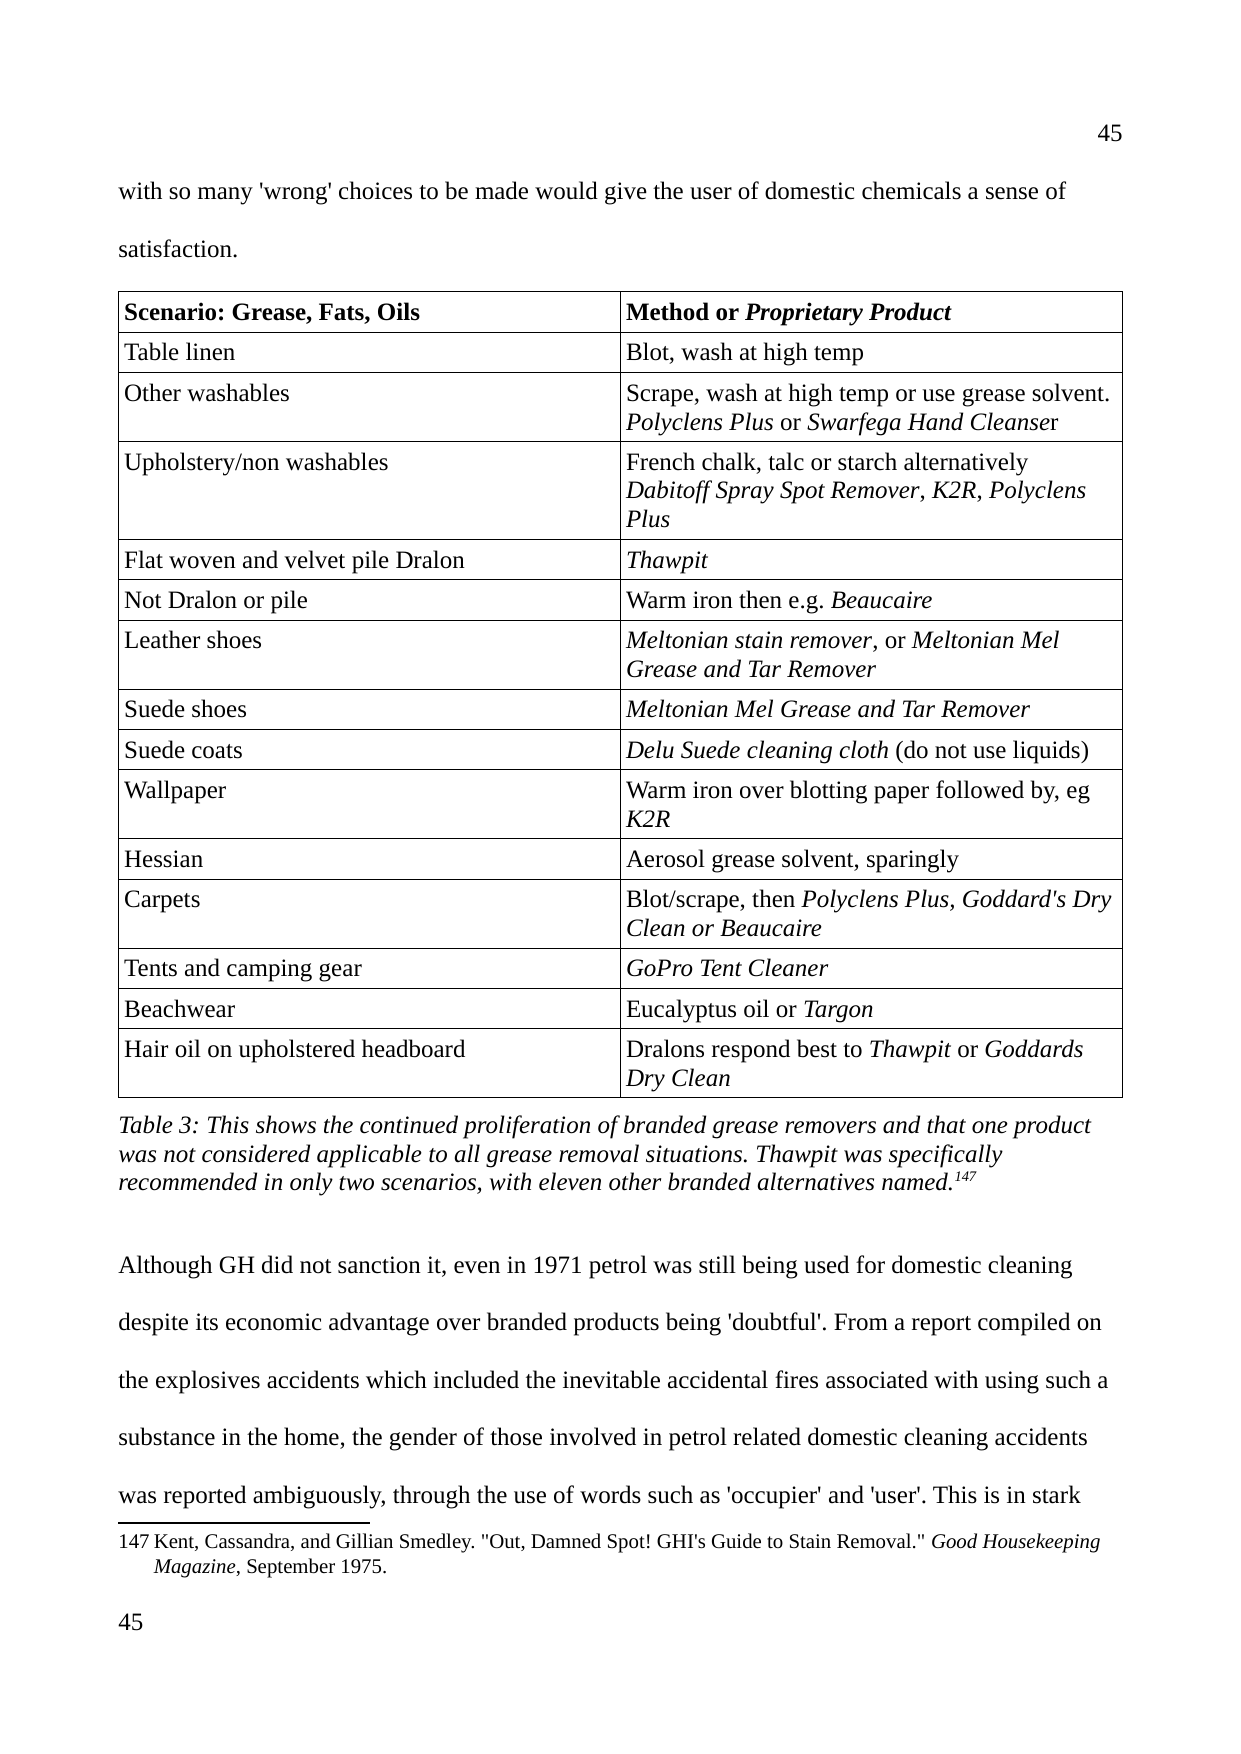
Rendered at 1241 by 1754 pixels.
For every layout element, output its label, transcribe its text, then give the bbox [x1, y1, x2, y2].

table_header Method or Proprietary Product [621, 292, 1122, 332]
table_cell Wallpaper [119, 770, 620, 838]
table_cell Thawpit [621, 540, 1122, 579]
table_cell Suede coats [119, 730, 620, 769]
table_cell Hair oil on upholstered headboard [119, 1029, 620, 1097]
table_cell Suede shoes [119, 690, 620, 729]
table_cell Scrape, wash at high temp or use grease solvent. Polyclens Plus or Swarfega Hand Cleanser [621, 373, 1122, 441]
table_cell GoPro Tent Cleaner [621, 949, 1122, 988]
table_header Scenario: Grease, Fats, Oils [119, 292, 620, 332]
text Table 3: This shows the continued proliferation of branded grease removers and that one product was not considered applicable to all grease removal situations. Thawpit was specifically recommended in only two scenarios, with eleven other branded alternatives named. [118, 1110, 1122, 1196]
table_cell Meltonian stain remover, or Meltonian Mel Grease and Tar Remover [621, 621, 1122, 688]
table_cell Delu Suede cleaning cloth (do not use liquids) [621, 730, 1122, 769]
table_cell Flat woven and velvet pile Dralon [119, 540, 620, 579]
table_cell Warm iron then e.g. Beaucaire [621, 580, 1122, 619]
table_cell Blot/scrape, then Polyclens Plus, Goddard's Dry Clean or Beaucaire [621, 880, 1122, 948]
table_cell Blot, wash at high temp [621, 333, 1122, 372]
table_cell Tents and camping gear [119, 949, 620, 988]
table_cell French chalk, talc or starch alternatively Dabitoff Spray Spot Remover, K2R, Polyclens Plus [621, 442, 1122, 539]
table_cell Aerosol grease solvent, sparingly [621, 839, 1122, 878]
table_cell Eucalyptus oil or Targon [621, 989, 1122, 1028]
table_cell Carpets [119, 880, 620, 948]
table_cell Meltonian Mel Grease and Tar Remover [621, 690, 1122, 729]
text Although GH did not sanction it, even in 1971 petrol was still being used for domestic cleaning despite its economic advantage over branded products being 'doubtful'. From a report compiled on the explosives accidents which included the inevitable accidental fires associated with using such a substance in the home, the gender of those involved in petrol related domestic cleaning accidents was reported ambiguously, through the use of words such as 'occupier' and 'user'. This is in stark [118, 1250, 1122, 1509]
table_cell Dralons respond best to Thawpit or Goddards Dry Clean [621, 1029, 1122, 1097]
text with so many 'wrong' choices to be made would give the user of domestic chemicals a sense of satisfaction. [118, 176, 1122, 263]
text Kent, Cassandra, and Gillian Smedley. "Out, Damned Spot! GHI's Guide to Stain Removal." Good Housekeeping Magazine, September 1975. [118, 1529, 1122, 1578]
table_cell Warm iron over blotting paper followed by, eg K2R [621, 770, 1122, 838]
table_cell Upholstery/non washables [119, 442, 620, 539]
table_cell Table linen [119, 333, 620, 372]
table_cell Beachwear [119, 989, 620, 1028]
table_cell Not Dralon or pile [119, 580, 620, 619]
table_cell Hessian [119, 839, 620, 878]
table_cell Other washables [119, 373, 620, 441]
table_cell Leather shoes [119, 621, 620, 688]
